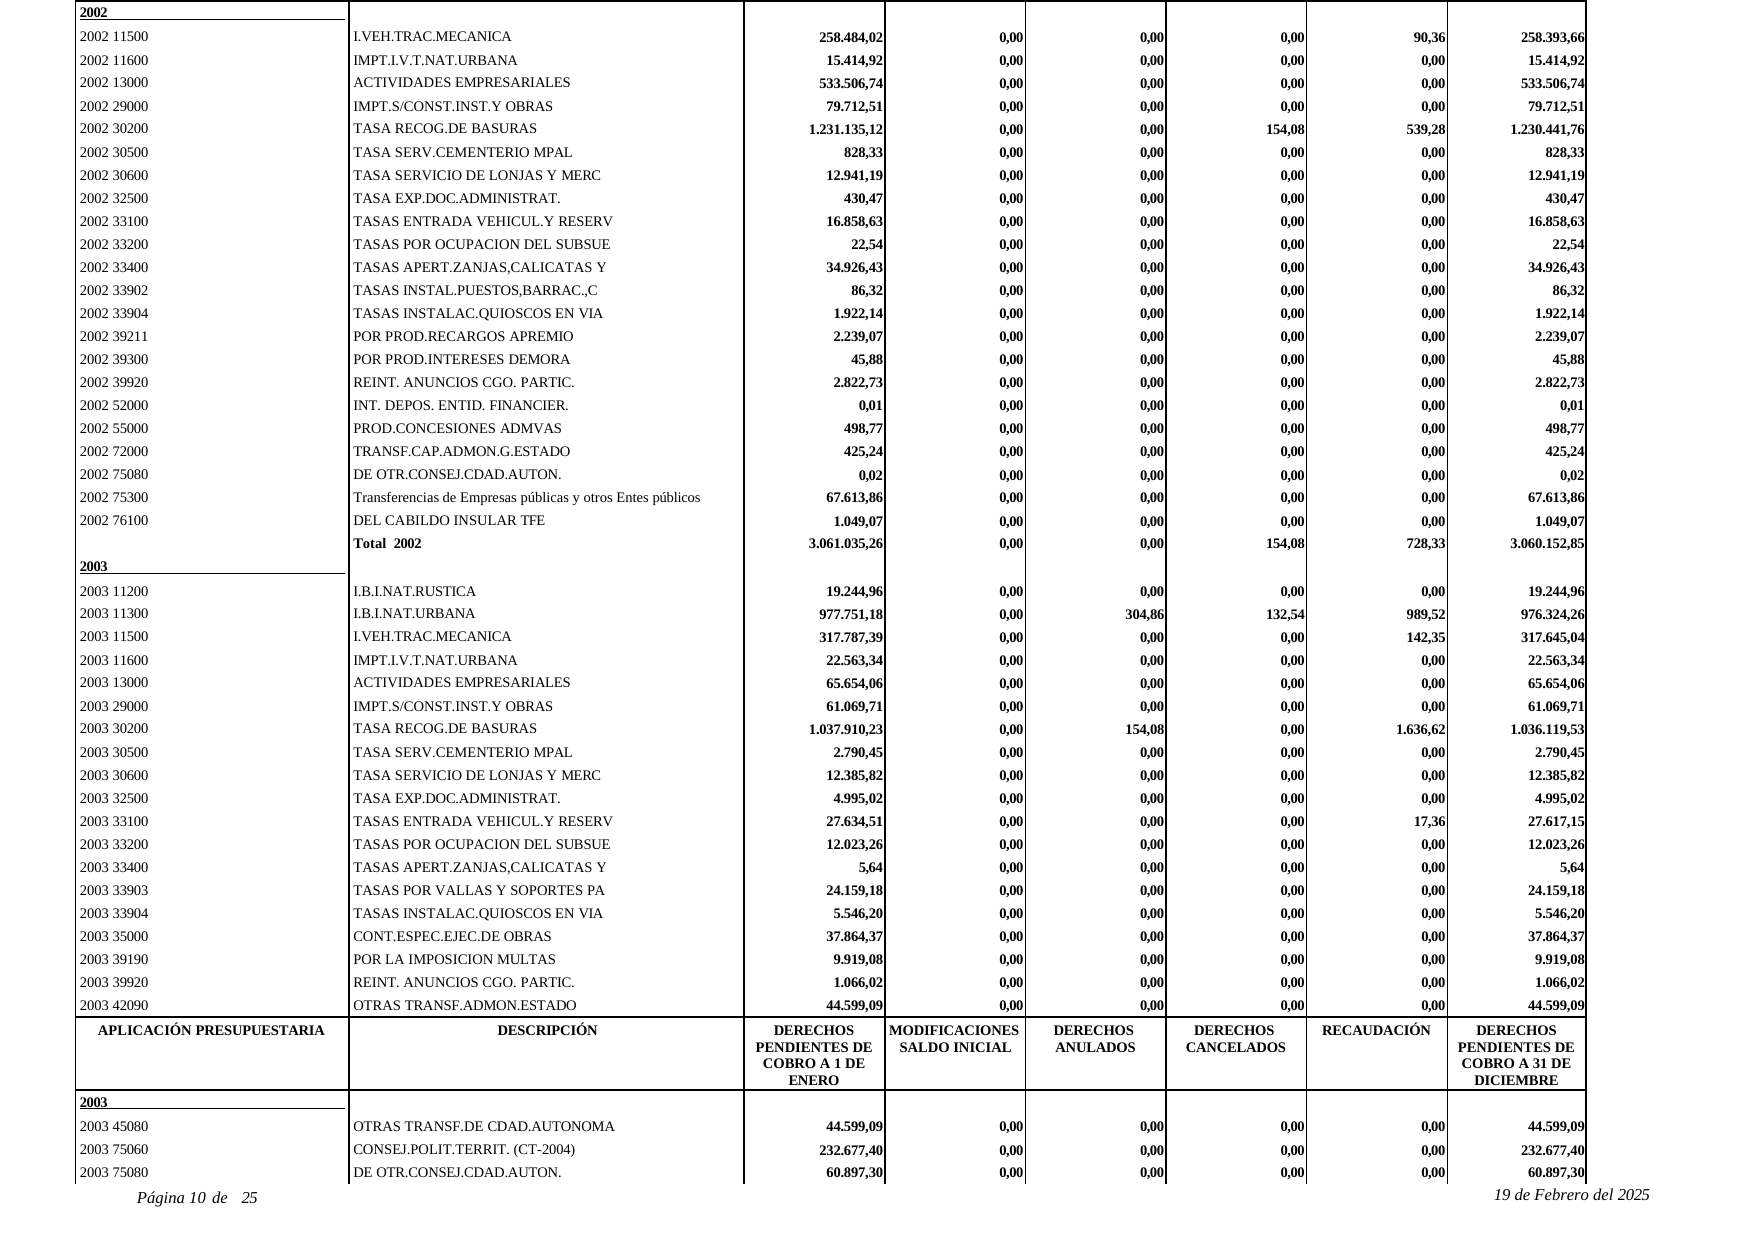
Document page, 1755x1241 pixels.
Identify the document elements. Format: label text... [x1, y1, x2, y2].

table_cell 0,00 [1307, 463, 1447, 486]
table_cell 0,00 [1307, 1114, 1447, 1138]
table_cell 24.159,18 [745, 879, 884, 902]
table_cell 0,00 [1307, 971, 1447, 994]
table_cell 142,35 [1307, 626, 1447, 649]
table_cell 2002 52000 [76, 394, 348, 417]
table_cell 2003 42090 [76, 994, 348, 1016]
table_cell TASA RECOG.DE BASURAS [350, 718, 743, 741]
table_cell INT. DEPOS. ENTID. FINANCIER. [350, 394, 743, 417]
table_cell 61.069,71 [745, 695, 884, 718]
table_cell ACTIVIDADES EMPRESARIALES [350, 72, 743, 95]
table_cell 60.897,30 [745, 1161, 884, 1184]
table_cell 0,00 [886, 672, 1025, 695]
table_cell 0,00 [1307, 348, 1447, 371]
table_cell 0,00 [1167, 695, 1306, 718]
table_cell [1448, 2, 1585, 24]
table_cell 22.563,34 [745, 649, 884, 672]
table_cell 22,54 [1448, 233, 1585, 256]
table_cell CONSEJ.POLIT.TERRIT. (CT-2004) [350, 1138, 743, 1161]
table_cell 0,00 [1026, 579, 1165, 603]
table_cell 22,54 [745, 233, 884, 256]
table_cell 533.506,74 [745, 72, 884, 95]
table_cell 0,00 [1167, 994, 1306, 1016]
table_cell 12.385,82 [1448, 764, 1585, 787]
table_cell 44.599,09 [1448, 1114, 1585, 1138]
table_cell 2003 33200 [76, 833, 348, 856]
table_cell 0,00 [1307, 1161, 1447, 1184]
table_cell 0,00 [1307, 279, 1447, 302]
table_cell 2003 33100 [76, 810, 348, 833]
table_cell 2002 33904 [76, 302, 348, 325]
table_cell 0,00 [1167, 348, 1306, 371]
table_cell [745, 555, 884, 579]
table_cell 0,00 [886, 764, 1025, 787]
table_cell 0,00 [1307, 164, 1447, 187]
table_cell 0,00 [1026, 279, 1165, 302]
table_cell 2002 75080 [76, 463, 348, 486]
table_cell TASAS INSTAL.PUESTOS,BARRAC.,C [350, 279, 743, 302]
table_cell 0,00 [1307, 256, 1447, 279]
table_cell 0,00 [1026, 787, 1165, 810]
table_cell 17,36 [1307, 810, 1447, 833]
table_cell 0,00 [1026, 463, 1165, 486]
table_cell 2003 33904 [76, 902, 348, 925]
table_cell 828,33 [1448, 141, 1585, 164]
table_cell 1.066,02 [745, 971, 884, 994]
table_cell 0,00 [1026, 371, 1165, 394]
table_cell 425,24 [745, 440, 884, 463]
table_cell 0,00 [886, 210, 1025, 233]
table_cell 9.919,08 [745, 948, 884, 971]
table_cell 0,00 [1026, 971, 1165, 994]
table_cell 44.599,09 [745, 1114, 884, 1138]
table_cell 1.231.135,12 [745, 118, 884, 141]
table_cell 3.060.152,85 [1448, 533, 1585, 555]
table_cell 12.023,26 [1448, 833, 1585, 856]
table_cell 0,00 [1167, 233, 1306, 256]
table_cell 0,00 [886, 787, 1025, 810]
table_cell 0,00 [1026, 810, 1165, 833]
table_cell 0,00 [1167, 417, 1306, 440]
table_cell 0,00 [1026, 394, 1165, 417]
table_cell TASAS POR OCUPACION DEL SUBSUE [350, 833, 743, 856]
table_cell [1307, 555, 1447, 579]
table_cell 2003 30500 [76, 741, 348, 764]
table_header DERECHOS PENDIENTES DE COBRO A 1 DE ENERO [745, 1018, 884, 1089]
table_cell 2002 75300 [76, 486, 348, 509]
table_cell 430,47 [1448, 187, 1585, 210]
table_cell 44.599,09 [1448, 994, 1585, 1016]
table_cell 27.634,51 [745, 810, 884, 833]
table_cell 0,00 [1026, 509, 1165, 532]
table_cell 1.036.119,53 [1448, 718, 1585, 741]
table_cell 0,00 [1026, 187, 1165, 210]
table_cell [1167, 555, 1306, 579]
table_cell 60.897,30 [1448, 1161, 1585, 1184]
table_cell 2002 33200 [76, 233, 348, 256]
table_cell 976.324,26 [1448, 603, 1585, 626]
table_cell POR PROD.RECARGOS APREMIO [350, 325, 743, 348]
table_cell 65.654,06 [745, 672, 884, 695]
table_cell 2003 75060 [76, 1138, 348, 1161]
table_cell 0,00 [1167, 879, 1306, 902]
table_cell 0,00 [1026, 24, 1165, 49]
table_cell 2003 30200 [76, 718, 348, 741]
table_cell 539,28 [1307, 118, 1447, 141]
table_cell I.B.I.NAT.URBANA [350, 603, 743, 626]
table_cell 0,00 [1167, 141, 1306, 164]
table_header DERECHOS CANCELADOS [1167, 1018, 1306, 1089]
table_cell [1307, 2, 1447, 24]
table_cell 0,00 [1167, 302, 1306, 325]
table_cell 2003 35000 [76, 925, 348, 948]
table_cell 989,52 [1307, 603, 1447, 626]
table_cell 0,00 [1167, 672, 1306, 695]
table_cell 0,00 [1026, 49, 1165, 72]
table_cell 22.563,34 [1448, 649, 1585, 672]
table_cell [1448, 555, 1585, 579]
table_cell 0,00 [1307, 672, 1447, 695]
table_cell 0,00 [886, 279, 1025, 302]
table_cell Transferencias de Empresas públicas y otros Entes públicos [350, 486, 743, 509]
table_cell 37.864,37 [1448, 925, 1585, 948]
table_header DESCRIPCIÓN [350, 1018, 743, 1089]
table_cell 0,00 [1026, 649, 1165, 672]
table_cell [886, 1091, 1025, 1113]
table_cell 0,00 [886, 233, 1025, 256]
table_cell 19.244,96 [745, 579, 884, 603]
table_cell [745, 2, 884, 24]
table_cell 2002 33400 [76, 256, 348, 279]
table_cell 0,00 [886, 649, 1025, 672]
table_cell [1026, 2, 1165, 24]
table_cell 1.922,14 [1448, 302, 1585, 325]
table_cell 0,00 [1167, 256, 1306, 279]
table_cell 5,64 [1448, 856, 1585, 879]
table_cell 1.066,02 [1448, 971, 1585, 994]
table_cell OTRAS TRANSF.DE CDAD.AUTONOMA [350, 1114, 743, 1138]
table_cell 2003 39190 [76, 948, 348, 971]
table_cell 0,00 [886, 417, 1025, 440]
table_cell 232.677,40 [745, 1138, 884, 1161]
table_cell 0,00 [886, 371, 1025, 394]
table_cell 0,00 [1307, 579, 1447, 603]
table_cell 0,00 [1307, 187, 1447, 210]
table_cell 15.414,92 [1448, 49, 1585, 72]
table_cell 0,00 [886, 925, 1025, 948]
table_cell 2.790,45 [745, 741, 884, 764]
table_cell 0,00 [1167, 626, 1306, 649]
table_cell 1.922,14 [745, 302, 884, 325]
table_cell 4.995,02 [1448, 787, 1585, 810]
table_cell 1.636,62 [1307, 718, 1447, 741]
table_cell 0,00 [1026, 210, 1165, 233]
table_cell 3.061.035,26 [745, 533, 884, 555]
table_cell 2002 11600 [76, 49, 348, 72]
table_cell 0,00 [1167, 856, 1306, 879]
table_cell 0,00 [1167, 833, 1306, 856]
table_cell 2002 [76, 2, 348, 24]
table_cell 0,00 [1307, 787, 1447, 810]
table_cell 0,01 [1448, 394, 1585, 417]
table_cell 0,00 [1026, 1138, 1165, 1161]
table_cell 0,00 [1026, 741, 1165, 764]
table_cell DE OTR.CONSEJ.CDAD.AUTON. [350, 463, 743, 486]
table_cell 0,00 [886, 1138, 1025, 1161]
table_cell 0,00 [886, 695, 1025, 718]
table_cell 0,00 [1167, 948, 1306, 971]
table_cell TASA EXP.DOC.ADMINISTRAT. [350, 787, 743, 810]
table_cell PROD.CONCESIONES ADMVAS [350, 417, 743, 440]
table_cell 0,00 [1307, 649, 1447, 672]
table_cell 0,00 [1167, 371, 1306, 394]
table_cell 1.037.910,23 [745, 718, 884, 741]
table_cell 2002 30200 [76, 118, 348, 141]
table_cell 0,00 [886, 603, 1025, 626]
table_cell 430,47 [745, 187, 884, 210]
table_cell [350, 1091, 743, 1113]
table_cell 1.049,07 [1448, 509, 1585, 532]
table_cell [1026, 1091, 1165, 1113]
table_cell 0,00 [1307, 695, 1447, 718]
table_cell 2003 33400 [76, 856, 348, 879]
table_cell IMPT.S/CONST.INST.Y OBRAS [350, 695, 743, 718]
table_cell 0,00 [886, 302, 1025, 325]
table_cell 0,00 [1026, 879, 1165, 902]
table_cell 0,00 [1307, 95, 1447, 118]
table_cell 0,00 [1026, 626, 1165, 649]
table_cell [350, 555, 743, 579]
table_cell 0,00 [1167, 764, 1306, 787]
table_cell [1167, 1091, 1306, 1113]
table_cell TASA EXP.DOC.ADMINISTRAT. [350, 187, 743, 210]
table_cell 0,00 [1307, 210, 1447, 233]
table_cell 0,00 [886, 486, 1025, 509]
table_cell 2002 13000 [76, 72, 348, 95]
table_cell 79.712,51 [1448, 95, 1585, 118]
table_header APLICACIÓN PRESUPUESTARIA [76, 1018, 348, 1089]
table_cell 0,00 [1026, 141, 1165, 164]
table_cell CONT.ESPEC.EJEC.DE OBRAS [350, 925, 743, 948]
table_cell 2.790,45 [1448, 741, 1585, 764]
table_cell 2003 33903 [76, 879, 348, 902]
table_cell 0,00 [886, 164, 1025, 187]
table_cell 0,00 [1026, 417, 1165, 440]
table_cell 0,00 [886, 49, 1025, 72]
table_cell 2003 45080 [76, 1114, 348, 1138]
table_cell 0,00 [1167, 787, 1306, 810]
table_cell Total 2002 [350, 533, 743, 555]
table_cell I.VEH.TRAC.MECANICA [350, 626, 743, 649]
table_cell 0,00 [886, 509, 1025, 532]
table_cell 258.393,66 [1448, 24, 1585, 49]
table_cell 2003 29000 [76, 695, 348, 718]
table_cell 0,00 [1307, 994, 1447, 1016]
table_cell 0,00 [1026, 440, 1165, 463]
table_cell 0,00 [886, 948, 1025, 971]
table_cell 2003 11200 [76, 579, 348, 603]
table_cell 0,00 [1167, 72, 1306, 95]
table_cell [1167, 2, 1306, 24]
table_cell 0,00 [886, 902, 1025, 925]
table_cell 2003 [76, 555, 348, 579]
table_header DERECHOS ANULADOS [1026, 1018, 1165, 1089]
table_cell 2003 11600 [76, 649, 348, 672]
table_cell 0,00 [886, 1114, 1025, 1138]
table_cell 0,00 [886, 718, 1025, 741]
table_cell 0,00 [1026, 833, 1165, 856]
table_cell 317.645,04 [1448, 626, 1585, 649]
table_cell I.VEH.TRAC.MECANICA [350, 24, 743, 49]
table_cell 0,00 [1167, 440, 1306, 463]
table_cell 2002 39300 [76, 348, 348, 371]
table_cell 0,00 [1026, 256, 1165, 279]
table_cell 5.546,20 [1448, 902, 1585, 925]
table_cell 304,86 [1026, 603, 1165, 626]
table_cell 2.239,07 [1448, 325, 1585, 348]
table_cell 828,33 [745, 141, 884, 164]
table_cell 0,00 [1167, 486, 1306, 509]
table_cell 2002 11500 [76, 24, 348, 49]
table_cell 16.858,63 [1448, 210, 1585, 233]
table_cell 0,00 [886, 72, 1025, 95]
table_cell 0,00 [1167, 810, 1306, 833]
table_cell 2.239,07 [745, 325, 884, 348]
table_cell 0,00 [1307, 764, 1447, 787]
table_cell 24.159,18 [1448, 879, 1585, 902]
table_cell 498,77 [1448, 417, 1585, 440]
table_cell 0,00 [1167, 49, 1306, 72]
table_cell [350, 2, 743, 24]
table_cell 0,00 [1026, 302, 1165, 325]
table_cell REINT. ANUNCIOS CGO. PARTIC. [350, 371, 743, 394]
table_cell 2003 32500 [76, 787, 348, 810]
table_cell 0,00 [1307, 925, 1447, 948]
table_cell POR LA IMPOSICION MULTAS [350, 948, 743, 971]
table_cell 0,00 [886, 256, 1025, 279]
table_cell 0,00 [1307, 948, 1447, 971]
table_cell 37.864,37 [745, 925, 884, 948]
table_cell REINT. ANUNCIOS CGO. PARTIC. [350, 971, 743, 994]
table_cell 0,00 [1026, 925, 1165, 948]
table_cell [886, 555, 1025, 579]
table_cell 0,00 [1026, 1114, 1165, 1138]
table_cell 154,08 [1167, 118, 1306, 141]
table_cell 2003 30600 [76, 764, 348, 787]
table_cell I.B.I.NAT.RUSTICA [350, 579, 743, 603]
table_cell TASA SERV.CEMENTERIO MPAL [350, 741, 743, 764]
table_cell 0,00 [886, 348, 1025, 371]
table_cell 498,77 [745, 417, 884, 440]
table_cell 0,00 [1026, 764, 1165, 787]
table_cell 0,00 [886, 994, 1025, 1016]
table_cell 2003 39920 [76, 971, 348, 994]
table_cell 0,00 [1167, 509, 1306, 532]
table_cell 0,00 [1307, 741, 1447, 764]
table_cell 0,00 [886, 463, 1025, 486]
table_cell 0,00 [1026, 325, 1165, 348]
table_cell 0,00 [1307, 141, 1447, 164]
table_cell 0,00 [1167, 1161, 1306, 1184]
table_cell TRANSF.CAP.ADMON.G.ESTADO [350, 440, 743, 463]
table_cell 0,00 [886, 971, 1025, 994]
table_cell 0,00 [886, 579, 1025, 603]
table_cell 1.049,07 [745, 509, 884, 532]
table_cell 67.613,86 [745, 486, 884, 509]
table_cell 0,00 [886, 741, 1025, 764]
table_cell 0,00 [1307, 902, 1447, 925]
table_cell 0,00 [1167, 1114, 1306, 1138]
table_cell IMPT.S/CONST.INST.Y OBRAS [350, 95, 743, 118]
table_cell 0,00 [1026, 118, 1165, 141]
table_cell [886, 2, 1025, 24]
table_cell 12.941,19 [1448, 164, 1585, 187]
table_cell OTRAS TRANSF.ADMON.ESTADO [350, 994, 743, 1016]
table_cell 79.712,51 [745, 95, 884, 118]
table_cell 2002 29000 [76, 95, 348, 118]
table_cell 0,00 [886, 833, 1025, 856]
table_cell 0,00 [1307, 302, 1447, 325]
table_cell 0,00 [1026, 72, 1165, 95]
table_cell 12.023,26 [745, 833, 884, 856]
table_cell 0,00 [1167, 24, 1306, 49]
table_cell 2002 39920 [76, 371, 348, 394]
table_cell DE OTR.CONSEJ.CDAD.AUTON. [350, 1161, 743, 1184]
table_cell 0,00 [886, 95, 1025, 118]
table_cell 0,00 [1307, 233, 1447, 256]
table_cell 0,00 [886, 325, 1025, 348]
table_cell 0,02 [1448, 463, 1585, 486]
table_cell 67.613,86 [1448, 486, 1585, 509]
table_cell 0,00 [1167, 187, 1306, 210]
table_cell 0,00 [1167, 925, 1306, 948]
table_cell 12.941,19 [745, 164, 884, 187]
table_cell 0,00 [886, 1161, 1025, 1184]
table_cell 0,00 [1026, 994, 1165, 1016]
table_cell TASA SERV.CEMENTERIO MPAL [350, 141, 743, 164]
table_cell 0,00 [1167, 95, 1306, 118]
table_cell 0,00 [1026, 533, 1165, 555]
table_cell TASAS APERT.ZANJAS,CALICATAS Y [350, 856, 743, 879]
table_cell 0,00 [1167, 718, 1306, 741]
table_cell POR PROD.INTERESES DEMORA [350, 348, 743, 371]
table_cell DEL CABILDO INSULAR TFE [350, 509, 743, 532]
table_cell 0,00 [1026, 902, 1165, 925]
table_cell 86,32 [1448, 279, 1585, 302]
table_cell 0,00 [1026, 486, 1165, 509]
table_cell 0,00 [1307, 440, 1447, 463]
table_cell 2.822,73 [745, 371, 884, 394]
table_cell 19.244,96 [1448, 579, 1585, 603]
table_cell 2003 [76, 1091, 348, 1113]
table_cell 27.617,15 [1448, 810, 1585, 833]
table_cell 34.926,43 [745, 256, 884, 279]
table_cell 2002 30600 [76, 164, 348, 187]
table_cell 317.787,39 [745, 626, 884, 649]
table_cell 2003 13000 [76, 672, 348, 695]
table_cell 154,08 [1167, 533, 1306, 555]
table_cell 0,00 [1167, 579, 1306, 603]
table_cell 5.546,20 [745, 902, 884, 925]
table_cell 0,00 [1307, 72, 1447, 95]
table_cell IMPT.I.V.T.NAT.URBANA [350, 649, 743, 672]
table_cell 425,24 [1448, 440, 1585, 463]
table_cell 65.654,06 [1448, 672, 1585, 695]
table_cell [745, 1091, 884, 1113]
table_cell 0,00 [1026, 695, 1165, 718]
table_cell 15.414,92 [745, 49, 884, 72]
table_cell TASAS POR VALLAS Y SOPORTES PA [350, 879, 743, 902]
table_cell 2003 11300 [76, 603, 348, 626]
table_cell 0,00 [1167, 971, 1306, 994]
table_cell [76, 533, 348, 555]
table_cell 0,00 [1167, 394, 1306, 417]
table_cell 533.506,74 [1448, 72, 1585, 95]
table_cell 1.230.441,76 [1448, 118, 1585, 141]
table_cell 154,08 [1026, 718, 1165, 741]
table_cell 45,88 [1448, 348, 1585, 371]
table_cell 0,00 [1026, 95, 1165, 118]
table_cell TASAS APERT.ZANJAS,CALICATAS Y [350, 256, 743, 279]
table_cell 2002 72000 [76, 440, 348, 463]
table_cell 0,00 [1307, 509, 1447, 532]
table_cell 2003 11500 [76, 626, 348, 649]
table_cell 0,00 [886, 856, 1025, 879]
table_cell 34.926,43 [1448, 256, 1585, 279]
table_cell 2002 32500 [76, 187, 348, 210]
table_cell 0,00 [1307, 394, 1447, 417]
table_cell 232.677,40 [1448, 1138, 1585, 1161]
table_cell 977.751,18 [745, 603, 884, 626]
table_cell [1026, 555, 1165, 579]
table_cell 0,00 [886, 141, 1025, 164]
table_cell 0,00 [886, 626, 1025, 649]
table_cell TASAS ENTRADA VEHICUL.Y RESERV [350, 210, 743, 233]
table_cell TASA SERVICIO DE LONJAS Y MERC [350, 164, 743, 187]
table_cell 0,00 [1167, 325, 1306, 348]
table_cell IMPT.I.V.T.NAT.URBANA [350, 49, 743, 72]
table_cell 258.484,02 [745, 24, 884, 49]
table_cell 0,00 [1026, 948, 1165, 971]
table_cell 0,00 [1026, 1161, 1165, 1184]
table_cell 0,00 [1026, 672, 1165, 695]
table_cell 0,00 [1307, 856, 1447, 879]
table_cell 0,00 [1026, 348, 1165, 371]
table_cell 61.069,71 [1448, 695, 1585, 718]
table_header MODIFICACIONES SALDO INICIAL [886, 1018, 1025, 1089]
table_cell [1307, 1091, 1447, 1113]
table_cell 0,00 [1167, 741, 1306, 764]
table_cell 0,00 [1167, 902, 1306, 925]
table_cell TASAS POR OCUPACION DEL SUBSUE [350, 233, 743, 256]
table_cell 0,00 [1026, 856, 1165, 879]
table_cell 0,00 [1307, 486, 1447, 509]
table_cell 0,00 [1307, 371, 1447, 394]
table_cell 0,00 [886, 810, 1025, 833]
table_cell 728,33 [1307, 533, 1447, 555]
table_cell 5,64 [745, 856, 884, 879]
table_cell 0,00 [1026, 164, 1165, 187]
table_cell 0,00 [886, 879, 1025, 902]
table_cell ACTIVIDADES EMPRESARIALES [350, 672, 743, 695]
table_cell 12.385,82 [745, 764, 884, 787]
table_cell 0,01 [745, 394, 884, 417]
table_cell 0,00 [1167, 164, 1306, 187]
table_cell 9.919,08 [1448, 948, 1585, 971]
table_cell 86,32 [745, 279, 884, 302]
table_cell 0,00 [1167, 279, 1306, 302]
table_cell 0,00 [1307, 833, 1447, 856]
table_cell TASAS INSTALAC.QUIOSCOS EN VIA [350, 902, 743, 925]
table_cell 16.858,63 [745, 210, 884, 233]
table_cell [1448, 1091, 1585, 1113]
table_cell TASAS INSTALAC.QUIOSCOS EN VIA [350, 302, 743, 325]
table_cell 0,00 [1167, 649, 1306, 672]
table_cell 0,00 [886, 118, 1025, 141]
table_cell 0,00 [1167, 1138, 1306, 1161]
table_cell 0,00 [886, 187, 1025, 210]
table_header RECAUDACIÓN [1307, 1018, 1447, 1089]
table_cell 90,36 [1307, 24, 1447, 49]
table_cell 0,00 [886, 394, 1025, 417]
table_cell 45,88 [745, 348, 884, 371]
table_cell 0,00 [886, 24, 1025, 49]
table_cell 4.995,02 [745, 787, 884, 810]
table_cell 2002 33902 [76, 279, 348, 302]
table_cell 2002 55000 [76, 417, 348, 440]
table_cell 0,00 [1307, 1138, 1447, 1161]
table_cell 0,00 [1167, 463, 1306, 486]
table_header DERECHOS PENDIENTES DE COBRO A 31 DE DICIEMBRE [1448, 1018, 1585, 1089]
table_cell 44.599,09 [745, 994, 884, 1016]
table_cell 2.822,73 [1448, 371, 1585, 394]
table_cell 0,00 [1026, 233, 1165, 256]
table_cell 0,00 [1307, 325, 1447, 348]
table_cell TASA RECOG.DE BASURAS [350, 118, 743, 141]
table_cell 0,02 [745, 463, 884, 486]
table_cell 0,00 [1307, 879, 1447, 902]
table_cell 0,00 [1307, 417, 1447, 440]
table_cell 0,00 [1307, 49, 1447, 72]
table_cell 2002 30500 [76, 141, 348, 164]
table_cell TASAS ENTRADA VEHICUL.Y RESERV [350, 810, 743, 833]
table_cell 132,54 [1167, 603, 1306, 626]
table_cell 2002 39211 [76, 325, 348, 348]
table_cell 0,00 [886, 533, 1025, 555]
table_cell 2003 75080 [76, 1161, 348, 1184]
table_cell 0,00 [1167, 210, 1306, 233]
table_cell TASA SERVICIO DE LONJAS Y MERC [350, 764, 743, 787]
table_cell 2002 33100 [76, 210, 348, 233]
table_cell 0,00 [886, 440, 1025, 463]
table_cell 2002 76100 [76, 509, 348, 532]
